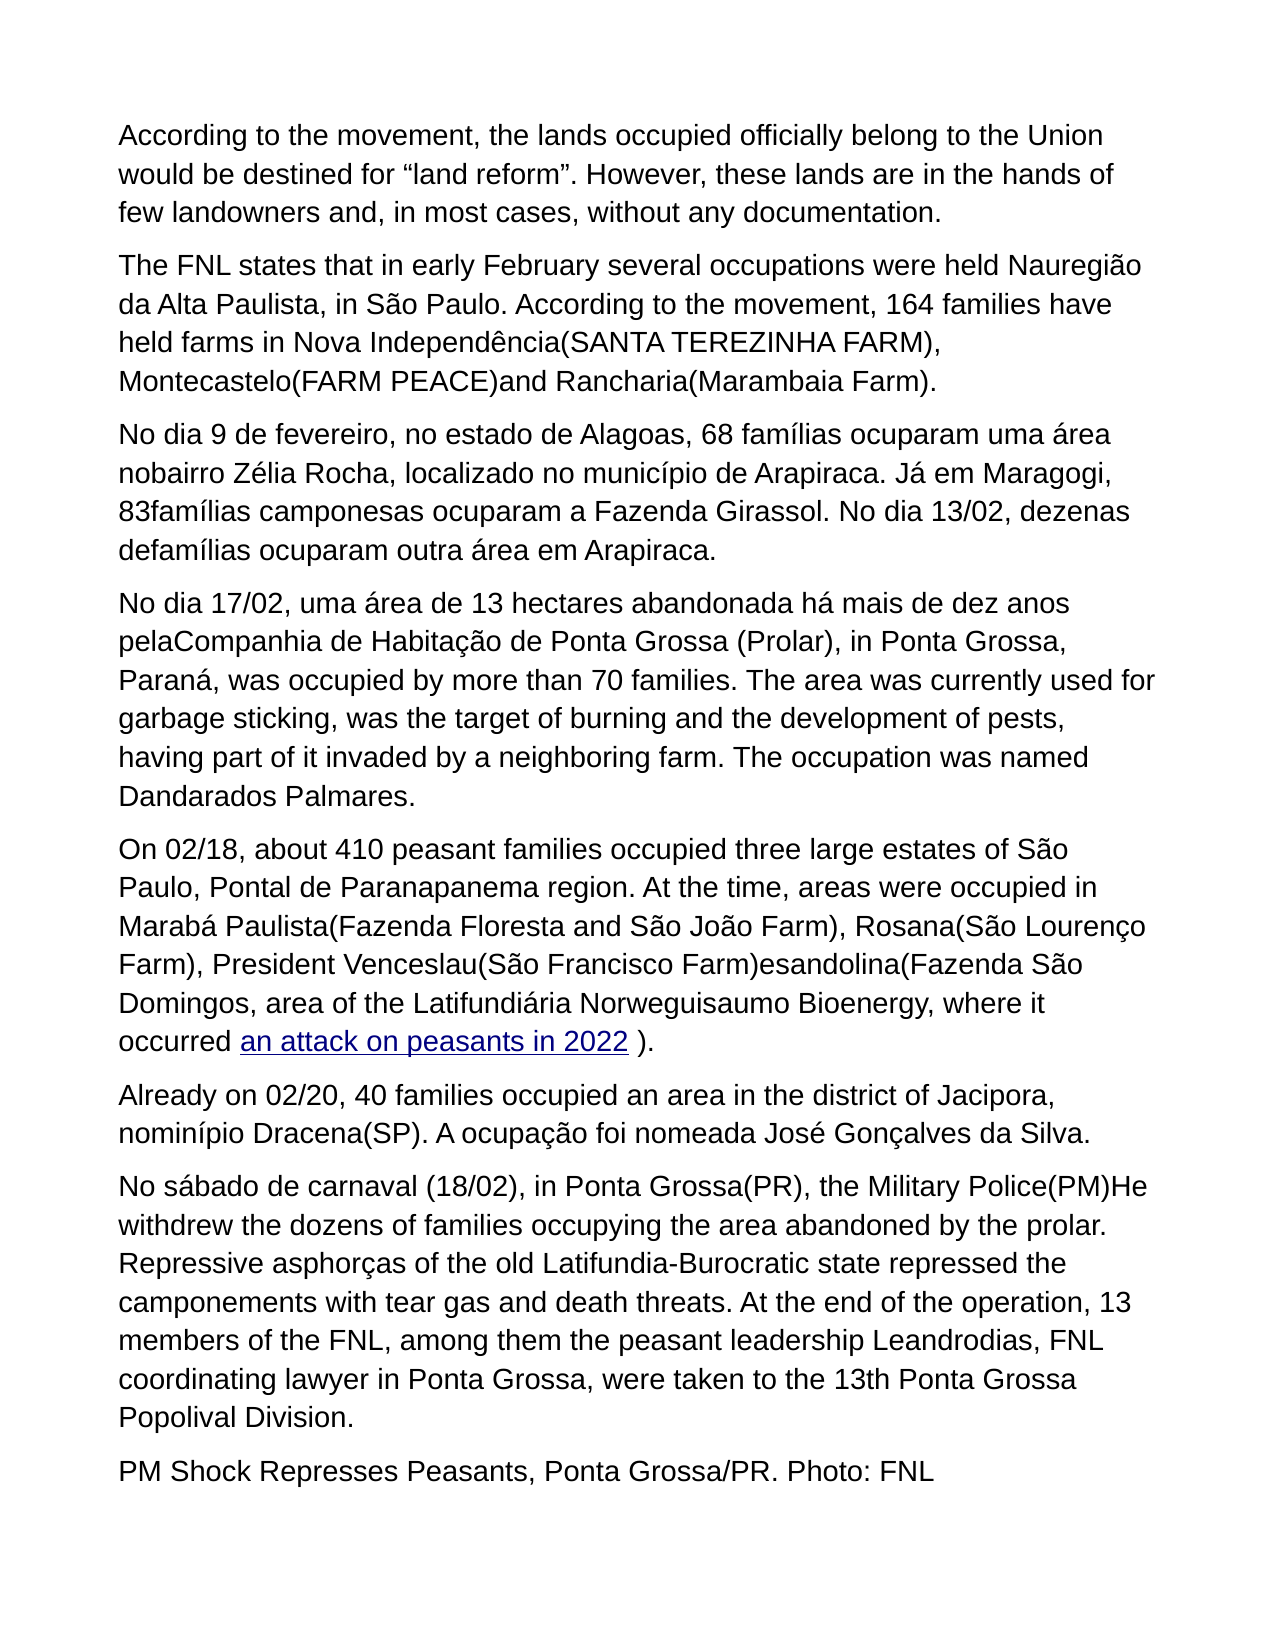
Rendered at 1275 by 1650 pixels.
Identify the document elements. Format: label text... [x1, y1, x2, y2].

text No sábado de carnaval (18/02), in Ponta Grossa(PR), the Military Police(PM)He withdrew the dozens of families occupying the area abandoned by the prolar. Repressive asphorças of the old Latifundia-Burocratic state repressed the camponements with tear gas and death threats. At the end of the operation, 13 members of the FNL, among them the peasant leadership Leandrodias, FNL coordinating lawyer in Ponta Grossa, were taken to the 13th Ponta Grossa Popolival Division. [118, 1169, 1157, 1434]
text No dia 9 de fevereiro, no estado de Alagoas, 68 famílias ocuparam uma área nobairro Zélia Rocha, localizado no município de Arapiraca. Já em Maragogi, 83famílias camponesas ocuparam a Fazenda Girassol. No dia 13/02, dezenas defamílias ocuparam outra área em Arapiraca. [118, 417, 1157, 566]
text PM Shock Represses Peasants, Ponta Grossa/PR. Photo: FNL [118, 1453, 1157, 1487]
text Already on 02/20, 40 families occupied an area in the district of Jacipora, nominípio Dracena(SP). A ocupação foi nomeada José Gonçalves da Silva. [118, 1077, 1157, 1149]
text No dia 17/02, uma área de 13 hectares abandonada há mais de dez anos pelaCompanhia de Habitação de Ponta Grossa (Prolar), in Ponta Grossa, Paraná, was occupied by more than 70 families. The area was currently used for garbage sticking, was the target of burning and the development of pests, having part of it invaded by a neighboring farm. The occupation was named Dandarados Palmares. [118, 586, 1157, 812]
text According to the movement, the lands occupied officially belong to the Union would be destined for “land reform”. However, these lands are in the hands of few landowners and, in most cases, without any documentation. [118, 118, 1157, 229]
text The FNL states that in early February several occupations were held Nauregião da Alta Paulista, in São Paulo. According to the movement, 164 families have held farms in Nova Independência(SANTA TEREZINHA FARM), Montecastelo(FARM PEACE)and Rancharia(Marambaia Farm). [118, 248, 1157, 397]
text On 02/18, about 410 peasant families occupied three large estates of São Paulo, Pontal de Paranapanema region. At the time, areas were occupied in Marabá Paulista(Fazenda Floresta and São João Farm), Rosana(São Lourenço Farm), President Venceslau(São Francisco Farm)esandolina(Fazenda São Domingos, area of the Latifundiária Norweguisaumo Bioenergy, where it occurred an attack on peasants in 2022 ). [118, 832, 1157, 1058]
